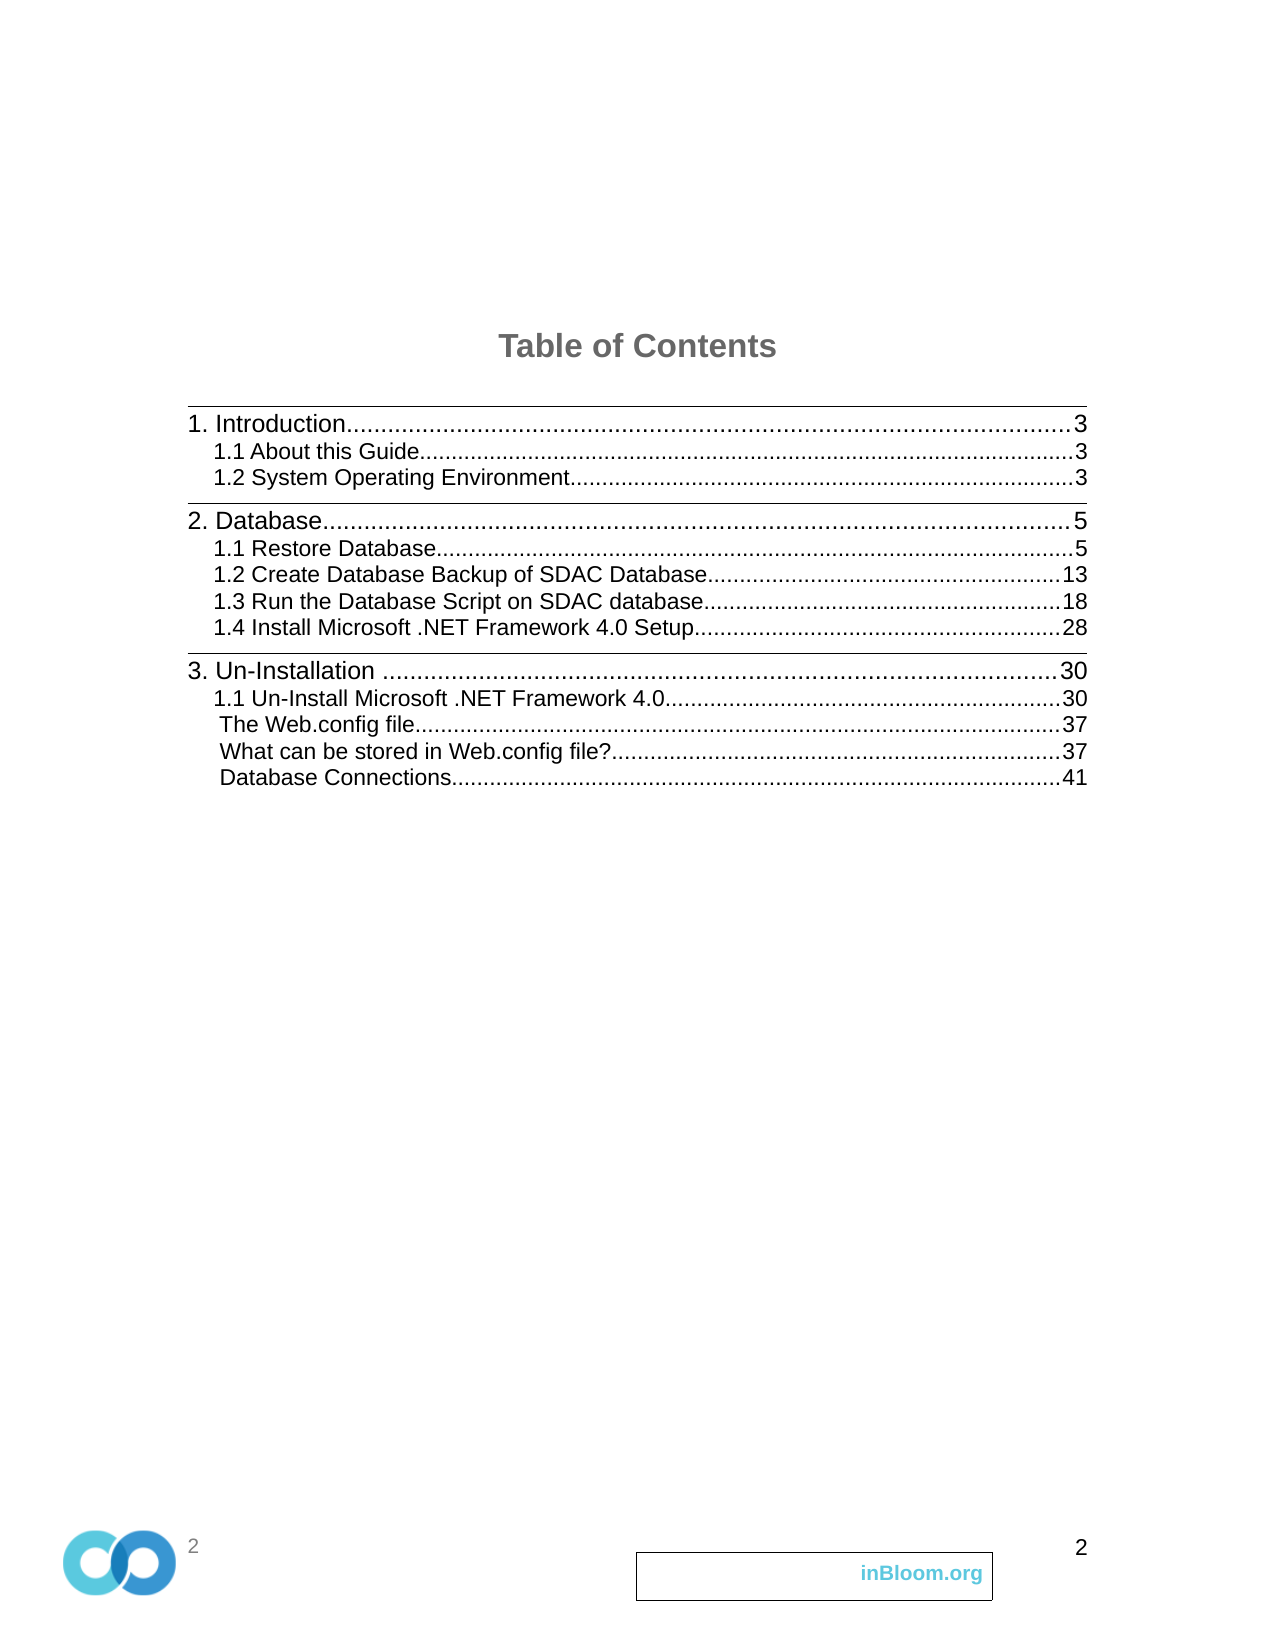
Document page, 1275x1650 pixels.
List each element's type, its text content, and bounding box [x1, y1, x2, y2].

text Database Connections 41 [213, 764, 1087, 790]
text 1.2 System Operating Environment 3 [213, 464, 1087, 491]
text What can be stored in Web.config file? 37 [213, 738, 1087, 764]
text 1.1 Un-Install Microsoft .NET Framework 4.0 30 [213, 685, 1087, 711]
text Table of Contents [187, 326, 1087, 364]
text 1.1 About this Guide 3 [213, 438, 1087, 464]
text 1.2 Create Database Backup of SDAC Database 13 [213, 561, 1087, 588]
text 2. Database 5 [187, 504, 1087, 535]
text 1.1 Restore Database 5 [213, 535, 1087, 561]
text 1.4 Install Microsoft .NET Framework 4.0 Setup 28 [213, 614, 1087, 641]
text 1. Introduction 3 [187, 407, 1087, 438]
text 3. Un-Installation 30 [187, 654, 1087, 685]
picture [53, 1518, 926, 1635]
text 1.3 Run the Database Script on SDAC database 18 [213, 588, 1087, 614]
text The Web.config file 37 [213, 711, 1087, 738]
